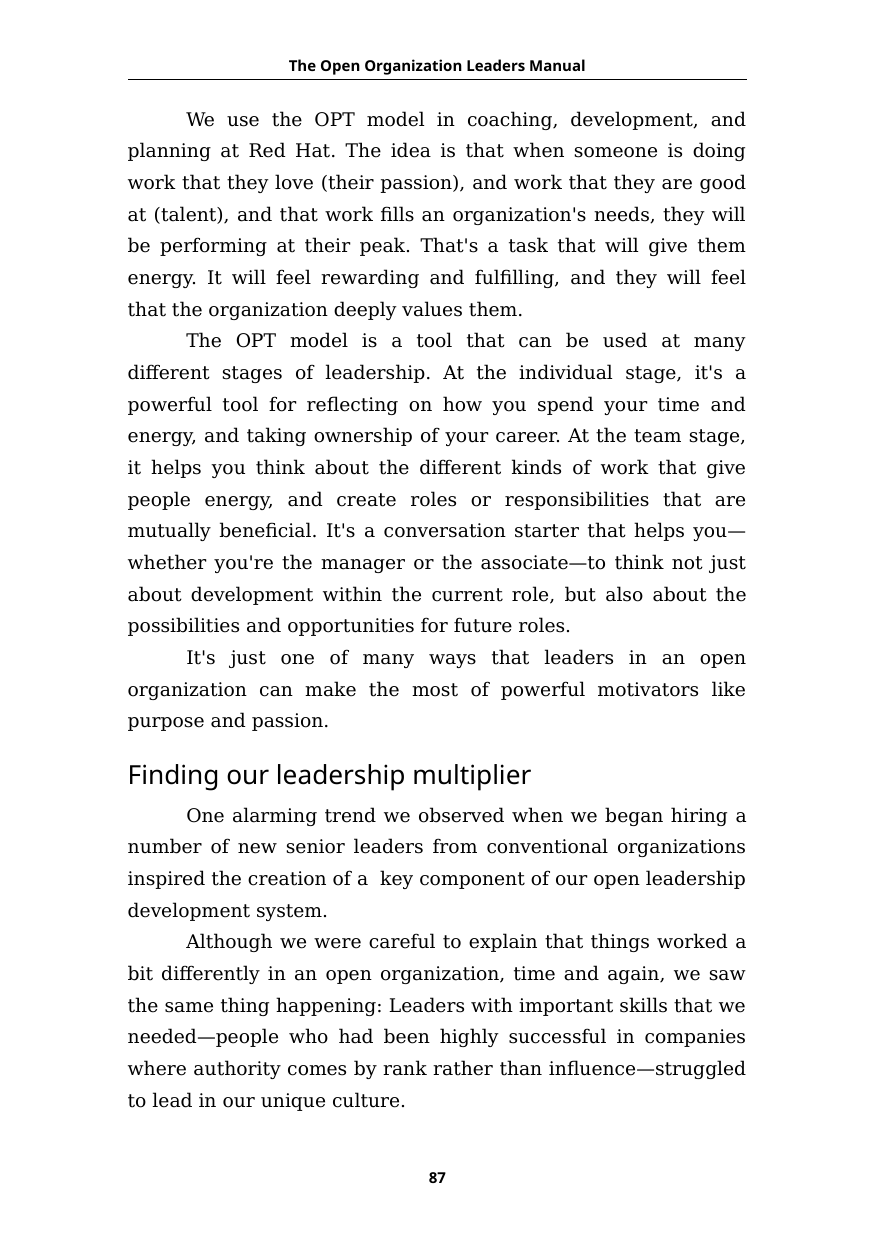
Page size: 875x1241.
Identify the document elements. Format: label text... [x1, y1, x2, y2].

subtitle Finding our leadership multiplier [127, 757, 747, 792]
text The OPT model is a tool that can be used at many different stages of leadership. At the individual stage, it's a powerful tool for reflecting on how you spend your time and energy, and taking ownership of your career. At the team stage, it helps you think about the different kinds of work that give people energy, and create roles or responsibilities that are mutually beneficial. It's a conversation starter that helps you—whether you're the manager or the associate—to think not just about development within the current role, but also about the possibilities and opportunities for future roles. [127, 330, 747, 637]
text Although we were careful to explain that things worked a bit differently in an open organization, time and again, we saw the same thing happening: Leaders with important skills that we needed—people who had been highly successful in companies where authority comes by rank rather than influence—struggled to lead in our unique culture. [127, 932, 747, 1112]
text We use the OPT model in coaching, development, and planning at Red Hat. The idea is that when someone is doing work that they love (their passion), and work that they are good at (talent), and that work fills an organization's needs, they will be performing at their peak. That's a task that will give them energy. It will feel rewarding and fulfilling, and they will feel that the organization deeply values them. [127, 109, 747, 321]
text One alarming trend we observed when we began hiring a number of new senior leaders from conventional organizations inspired the creation of a key component of our open leadership development system. [127, 805, 747, 922]
text It's just one of many ways that leaders in an open organization can make the most of powerful motivators like purpose and passion. [127, 647, 747, 732]
